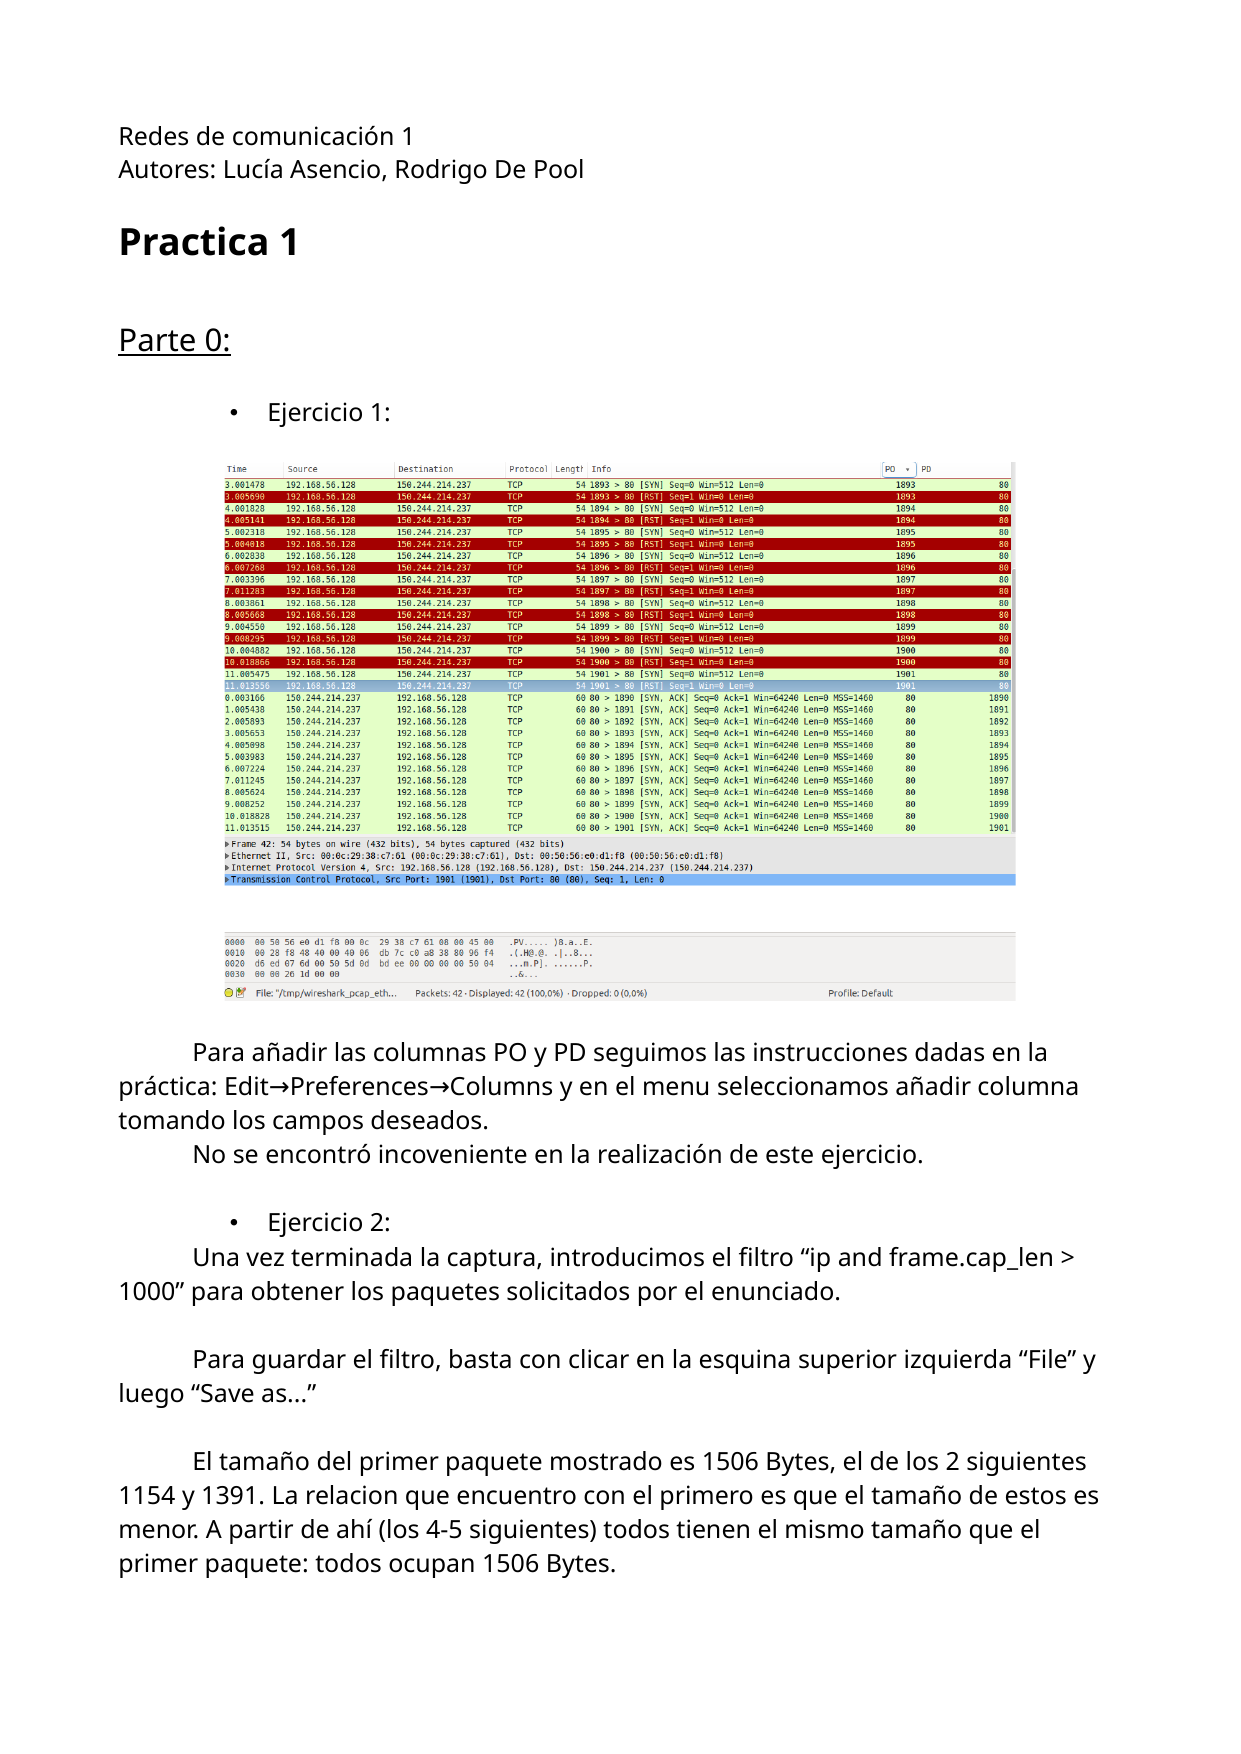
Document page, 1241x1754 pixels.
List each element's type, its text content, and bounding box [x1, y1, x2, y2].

text Una vez terminada la captura, introducimos el filtro “ip and frame.cap_len > 1000” para obtener los paquetes solicitados por el enunciado. [118, 1239, 1122, 1307]
text No se encontró incoveniente en la realización de este ejercicio. [118, 1137, 1122, 1171]
picture [224, 462, 1016, 1001]
text Para añadir las columnas PO y PD seguimos las instrucciones dadas en la práctica: Edit→Preferences→Columns y en el menu seleccionamos añadir columna tomando los campos deseados. [118, 1035, 1122, 1137]
text El tamaño del primer paquete mostrado es 1506 Bytes, el de los 2 siguientes 1154 y 1391. La relacion que encuentro con el primero es que el tamaño de estos es menor. A partir de ahí (los 4-5 siguientes) todos tienen el mismo tamaño que el primer paquete: todos ocupan 1506 Bytes. [118, 1443, 1122, 1580]
list Ejercicio 1: [229, 394, 1122, 428]
text Parte 0: [118, 318, 1122, 360]
text Para guardar el filtro, basta con clicar en la esquina superior izquierda “File” y luego “Save as...” [118, 1341, 1122, 1409]
text Practica 1 [118, 216, 1122, 267]
list Ejercicio 2: [229, 1205, 1122, 1239]
